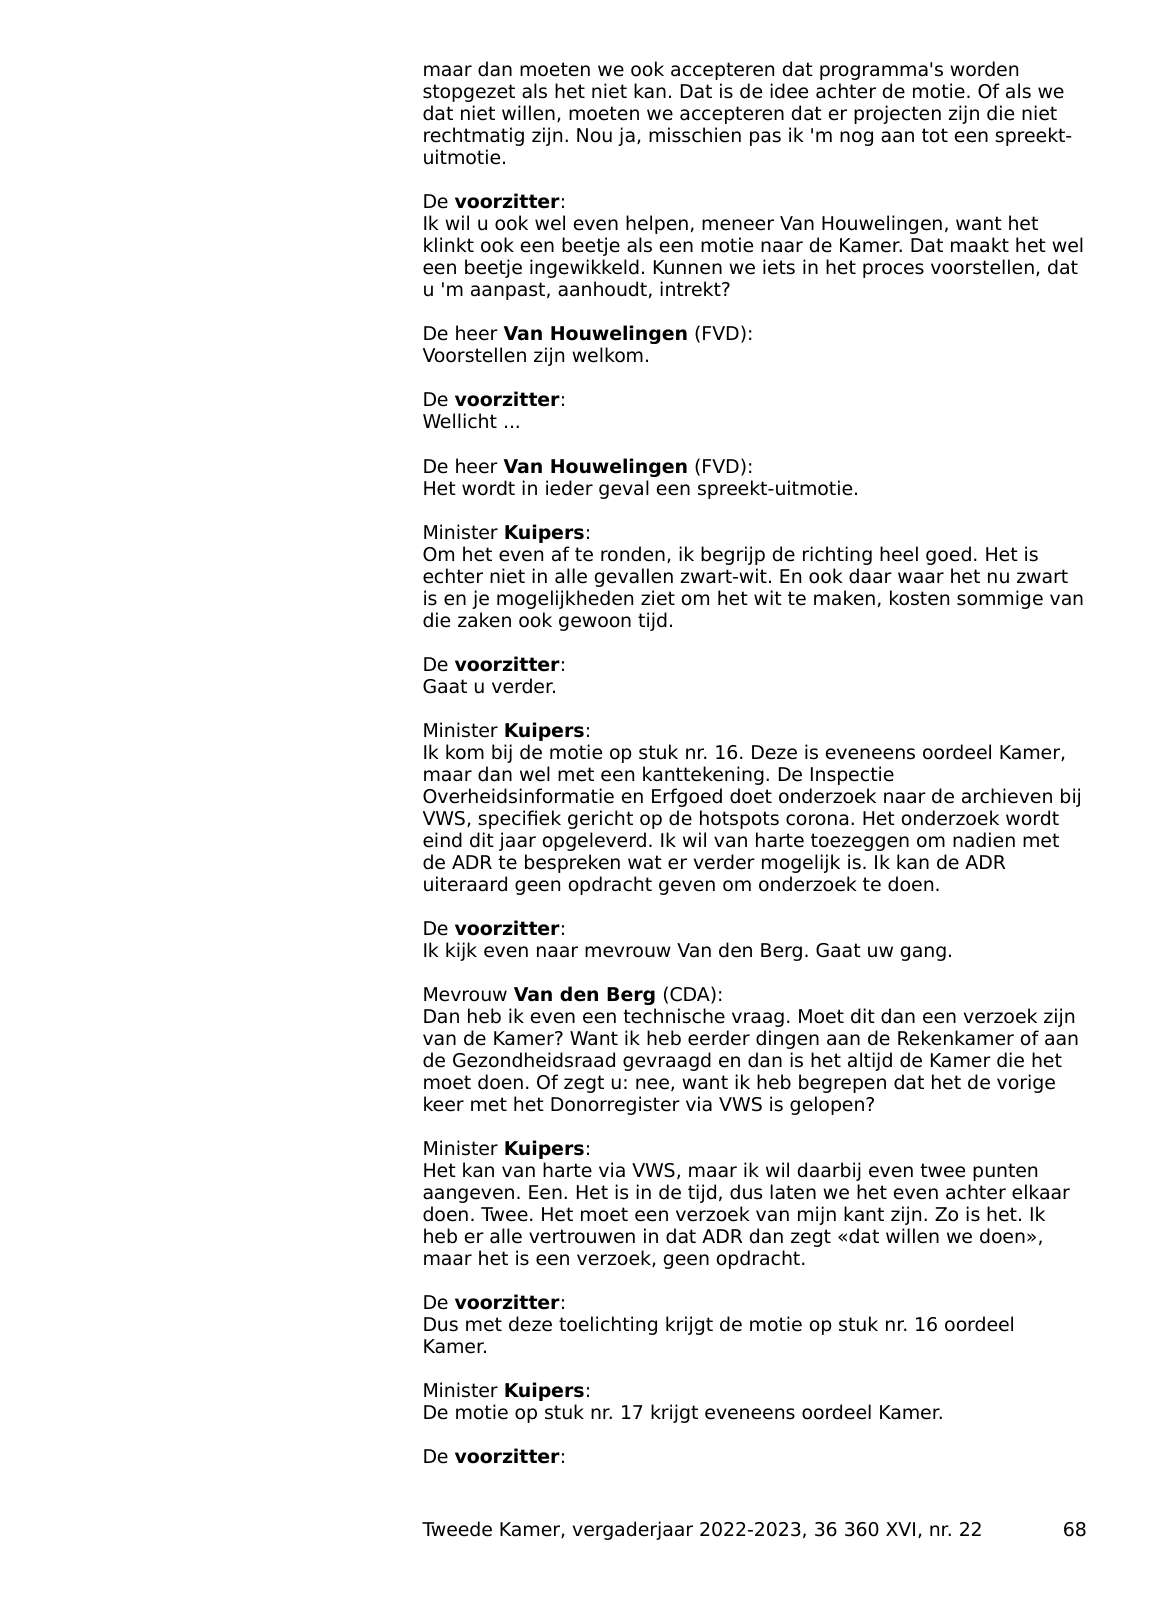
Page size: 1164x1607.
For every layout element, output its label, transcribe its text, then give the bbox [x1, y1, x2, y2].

text Minister Kuipers: [422, 1380, 1087, 1402]
text maar dan moeten we ook accepteren dat programma's worden stopgezet als het niet kan. Dat is de idee achter de motie. Of als we dat niet willen, moeten we accepteren dat er projecten zijn die niet rechtmatig zijn. Nou ja, misschien pas ik 'm nog aan tot een spreekt-uitmotie. [422, 59, 1087, 169]
text Om het even af te ronden, ik begrijp de richting heel goed. Het is echter niet in alle gevallen zwart-wit. En ook daar waar het nu zwart is en je mogelijkheden ziet om het wit te maken, kosten sommige van die zaken ook gewoon tijd. [422, 544, 1087, 632]
text Ik kom bij de motie op stuk nr. 16. Deze is eveneens oordeel Kamer, maar dan wel met een kanttekening. De Inspectie Overheidsinformatie en Erfgoed doet onderzoek naar de archieven bij VWS, specifiek gericht op de hotspots corona. Het onderzoek wordt eind dit jaar opgeleverd. Ik wil van harte toezeggen om nadien met de ADR te bespreken wat er verder mogelijk is. Ik kan de ADR uiteraard geen opdracht geven om onderzoek te doen. [422, 742, 1087, 896]
text De heer Van Houwelingen (FVD): [422, 323, 1087, 345]
text De voorzitter: [422, 389, 1087, 411]
text Ik kijk even naar mevrouw Van den Berg. Gaat uw gang. [422, 940, 1087, 962]
text Mevrouw Van den Berg (CDA): [422, 984, 1087, 1006]
text Gaat u verder. [422, 676, 1087, 698]
text De voorzitter: [422, 918, 1087, 940]
text Dus met deze toelichting krijgt de motie op stuk nr. 16 oordeel Kamer. [422, 1314, 1087, 1358]
text De heer Van Houwelingen (FVD): [422, 456, 1087, 477]
text Minister Kuipers: [422, 720, 1087, 742]
text De voorzitter: [422, 1446, 1087, 1468]
text De voorzitter: [422, 1292, 1087, 1314]
text De voorzitter: [422, 654, 1087, 676]
text Dan heb ik even een technische vraag. Moet dit dan een verzoek zijn van de Kamer? Want ik heb eerder dingen aan de Rekenkamer of aan de Gezondheidsraad gevraagd en dan is het altijd de Kamer die het moet doen. Of zegt u: nee, want ik heb begrepen dat het de vorige keer met het Donorregister via VWS is gelopen? [422, 1006, 1087, 1116]
text De voorzitter: [422, 191, 1087, 213]
text Ik wil u ook wel even helpen, meneer Van Houwelingen, want het klinkt ook een beetje als een motie naar de Kamer. Dat maakt het wel een beetje ingewikkeld. Kunnen we iets in het proces voorstellen, dat u 'm aanpast, aanhoudt, intrekt? [422, 213, 1087, 301]
text Minister Kuipers: [422, 522, 1087, 544]
text Voorstellen zijn welkom. [422, 345, 1087, 367]
text Het wordt in ieder geval een spreekt-uitmotie. [422, 477, 1087, 499]
text Wellicht ... [422, 411, 1087, 433]
text Het kan van harte via VWS, maar ik wil daarbij even twee punten aangeven. Een. Het is in de tijd, dus laten we het even achter elkaar doen. Twee. Het moet een verzoek van mijn kant zijn. Zo is het. Ik heb er alle vertrouwen in dat ADR dan zegt «dat willen we doen», maar het is een verzoek, geen opdracht. [422, 1160, 1087, 1270]
text Minister Kuipers: [422, 1138, 1087, 1160]
text De motie op stuk nr. 17 krijgt eveneens oordeel Kamer. [422, 1402, 1087, 1424]
